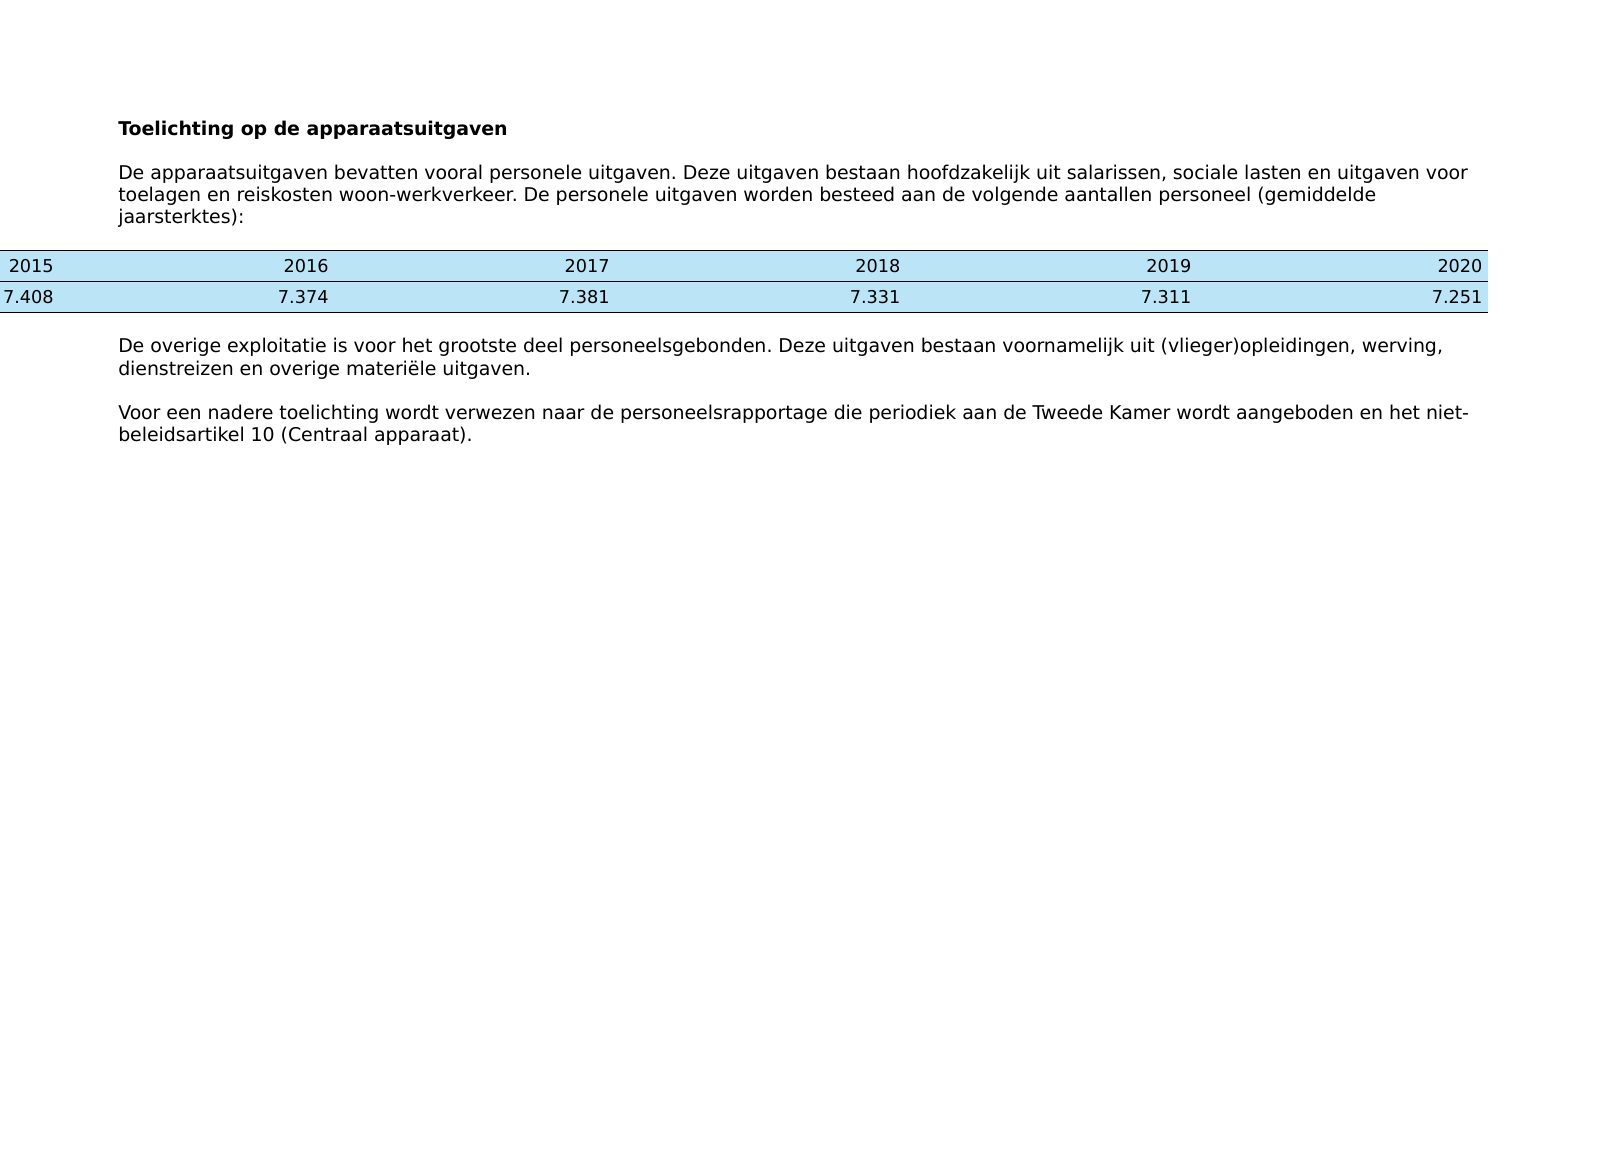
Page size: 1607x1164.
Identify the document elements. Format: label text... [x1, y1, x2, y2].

text De apparaatsuitgaven bevatten vooral personele uitgaven. Deze uitgaven bestaan hoofdzakelijk uit salarissen, sociale lasten en uitgaven voor toelagen en reiskosten woon-werkverkeer. De personele uitgaven worden besteed aan de volgende aantallen personeel (gemiddelde jaarsterktes): [118, 162, 1488, 228]
table_cell 7.331 [615, 282, 906, 312]
text De overige exploitatie is voor het grootste deel personeelsgebonden. Deze uitgaven bestaan voornamelijk uit (vlieger)opleidingen, werving, dienstreizen en overige materiële uitgaven. [118, 335, 1488, 379]
table_header 2019 [906, 251, 1197, 281]
table_header 2018 [615, 251, 906, 281]
table_header 2017 [334, 251, 615, 281]
table_cell 7.408 [0, 282, 53, 312]
subtitle Toelichting op de apparaatsuitgaven [118, 118, 1488, 140]
table_cell 7.311 [906, 282, 1197, 312]
table_cell 7.374 [54, 282, 334, 312]
table_cell 7.381 [334, 282, 615, 312]
table_cell 7.251 [1197, 282, 1488, 312]
text Voor een nadere toelichting wordt verwezen naar de personeelsrapportage die periodiek aan de Tweede Kamer wordt aangeboden en het niet-beleidsartikel 10 (Centraal apparaat). [118, 402, 1488, 446]
table_header 2015 [0, 251, 53, 281]
table_header 2016 [54, 251, 334, 281]
table_header 2020 [1197, 251, 1488, 281]
